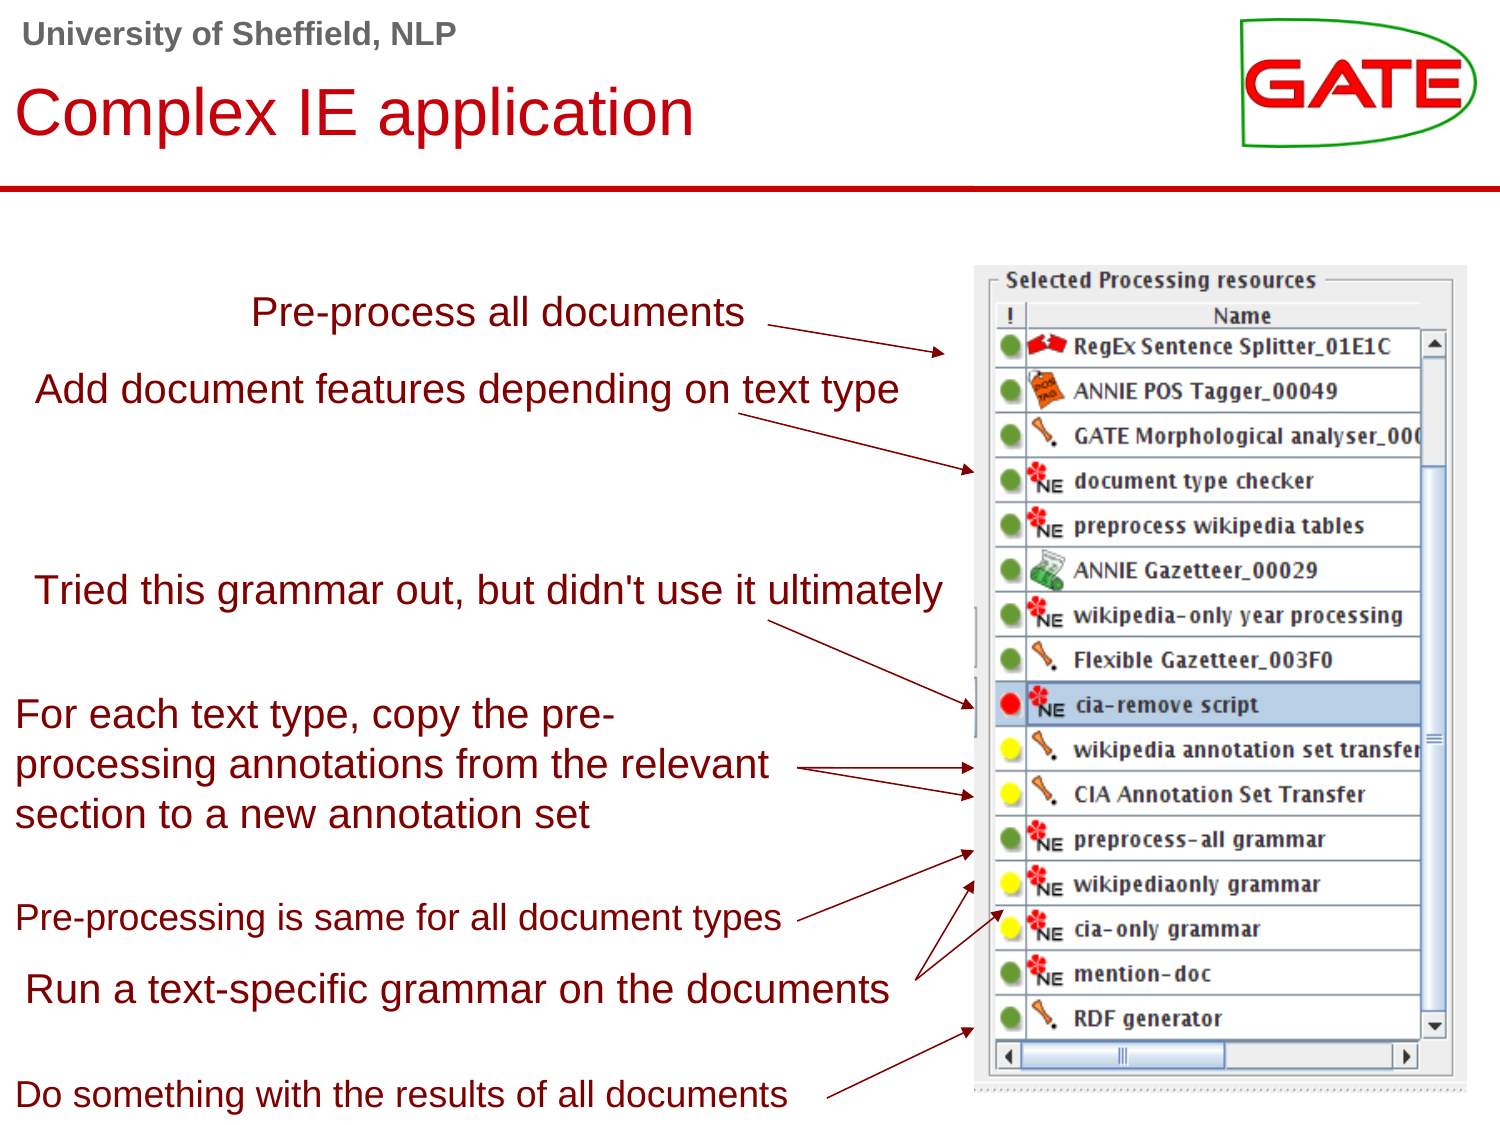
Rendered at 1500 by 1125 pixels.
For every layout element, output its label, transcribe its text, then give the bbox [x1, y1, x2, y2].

text_box Add document features depending on text type [20, 354, 916, 420]
text_box Run a text-specific grammar on the documents [10, 954, 920, 1020]
title Complex IE application [0, 4, 1240, 214]
text_box Tried this grammar out, but didn't use it ultimately [19, 555, 959, 621]
picture [1240, 18, 1477, 148]
picture [974, 265, 1467, 1093]
text_box For each text type, copy the pre-processing annotations from the relevant section to a new annotation set [0, 679, 827, 854]
text_box Pre-process all documents [236, 277, 827, 343]
text_box Do something with the results of all documents [0, 1062, 804, 1123]
text_box Pre-processing is same for all document types [0, 885, 798, 946]
